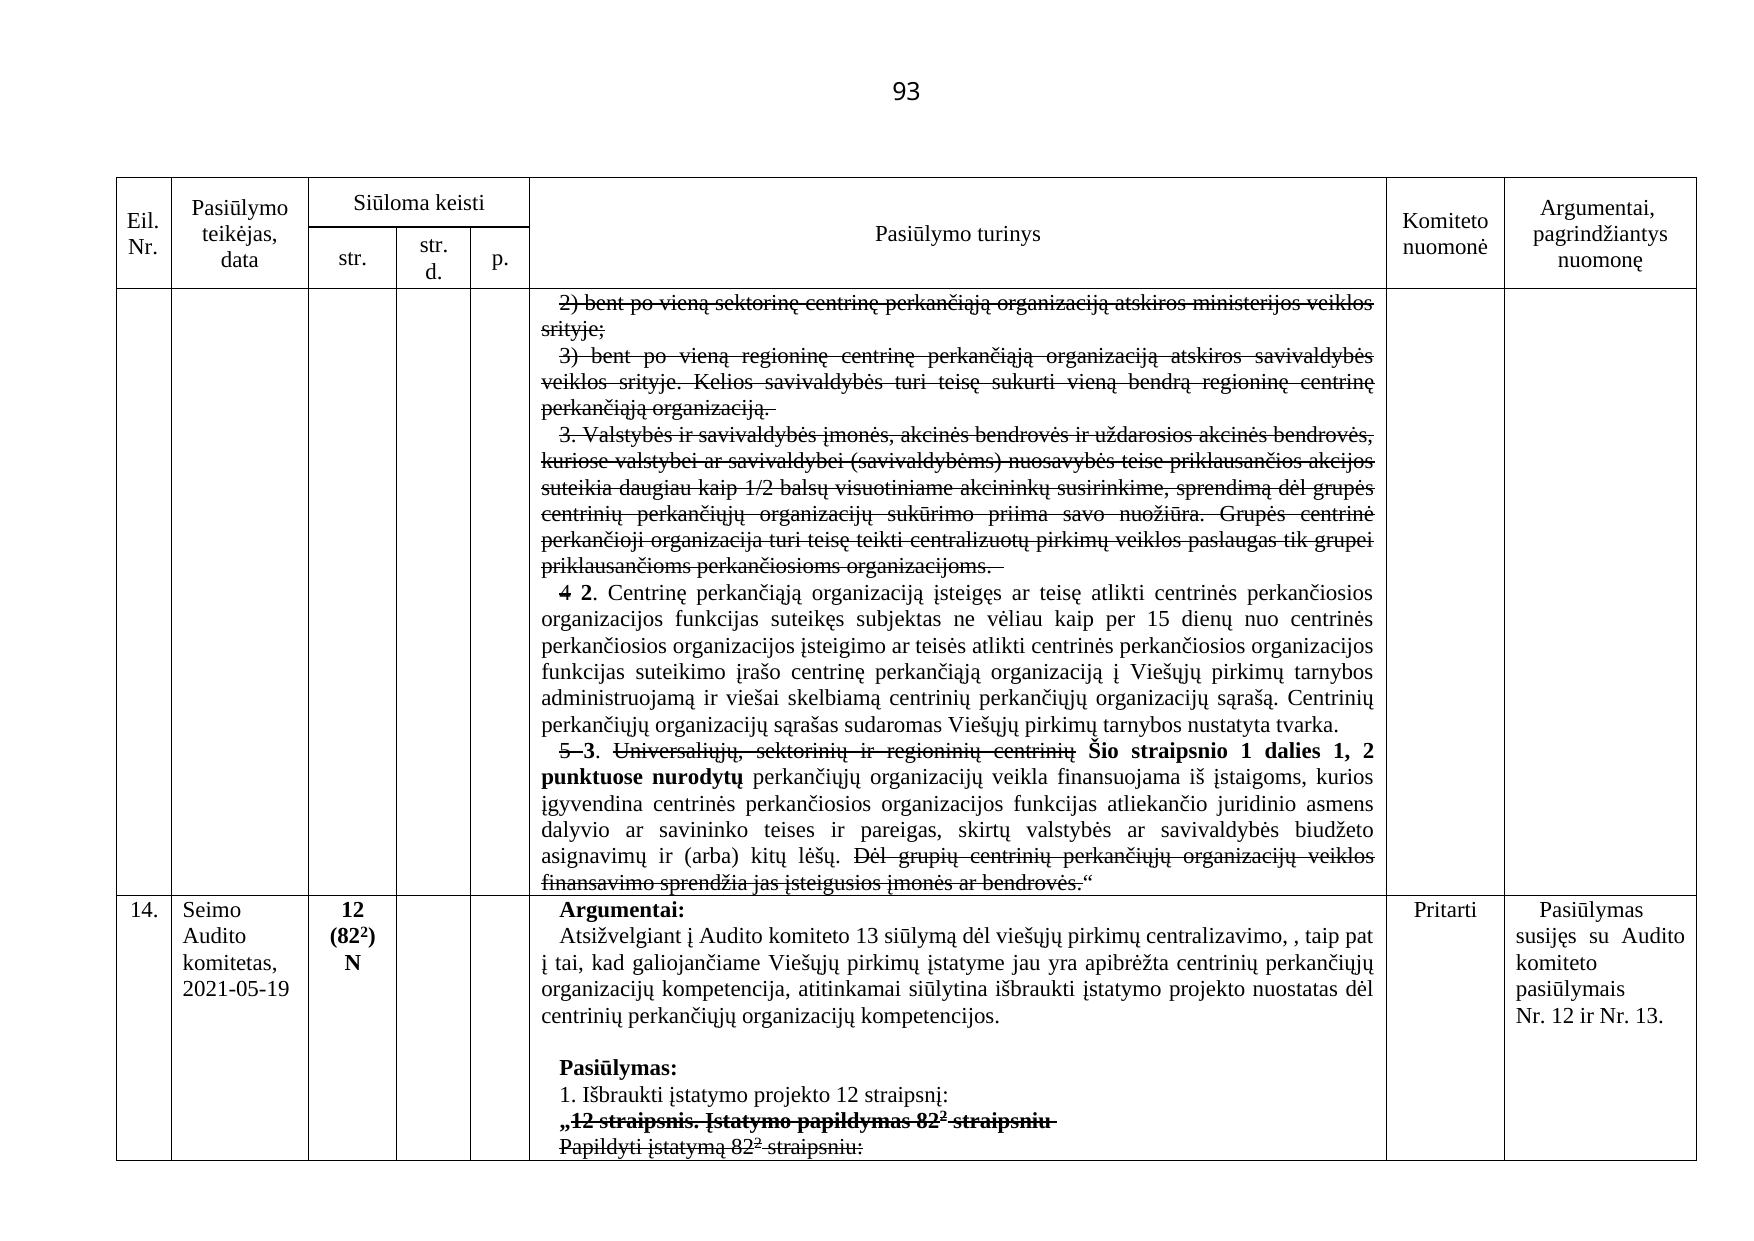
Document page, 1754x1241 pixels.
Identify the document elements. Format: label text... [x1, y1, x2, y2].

table_header Pasiūlymo teikėjas, data [172, 178, 308, 288]
table_cell 14. [117, 896, 171, 1160]
table_cell [397, 289, 470, 895]
table_header Pasiūlymo turinys [530, 178, 1386, 288]
table_cell [397, 896, 470, 1160]
table_cell 2) bent po vieną sektorinę centrinę perkančiąją organizaciją atskiros ministerijos veiklos srityje; 3) bent po vieną regioninę centrinę perkančiąją organizaciją atskiros savivaldybės veiklos srityje. Kelios savivaldybės turi teisę sukurti vieną bendrą regioninę centrinę perkančiąją organizaciją. 3. Valstybės ir savivaldybės įmonės, akcinės bendrovės ir uždarosios akcinės bendrovės, kuriose valstybei ar savivaldybei (savivaldybėms) nuosavybės teise priklausančios akcijos suteikia daugiau kaip 1/2 balsų visuotiniame akcininkų susirinkime, sprendimą dėl grupės centrinių perkančiųjų organizacijų sukūrimo priima savo nuožiūra. Grupės centrinė perkančioji organizacija turi teisę teikti centralizuotų pirkimų veiklos paslaugas tik grupei priklausančioms perkančiosioms organizacijoms. 4 2. Centrinę perkančiąją organizaciją įsteigęs ar teisę atlikti centrinės perkančiosios organizacijos funkcijas suteikęs subjektas ne vėliau kaip per 15 dienų nuo centrinės perkančiosios organizacijos įsteigimo ar teisės atlikti centrinės perkančiosios organizacijos funkcijas suteikimo įrašo centrinę perkančiąją organizaciją į Viešųjų pirkimų tarnybos administruojamą ir viešai skelbiamą centrinių perkančiųjų organizacijų sąrašą. Centrinių perkančiųjų organizacijų sąrašas sudaromas Viešųjų pirkimų tarnybos nustatyta tvarka. 5 3. Universaliųjų, sektorinių ir regioninių centrinių Šio straipsnio 1 dalies 1, 2 punktuose nurodytų perkančiųjų organizacijų veikla finansuojama iš įstaigoms, kurios įgyvendina centrinės perkančiosios organizacijos funkcijas atliekančio juridinio asmens dalyvio ar savininko teises ir pareigas, skirtų valstybės ar savivaldybės biudžeto asignavimų ir (arba) kitų lėšų. Dėl grupių centrinių perkančiųjų organizacijų veiklos finansavimo sprendžia jas įsteigusios įmonės ar bendrovės.“ [530, 289, 1386, 895]
table_cell Seimo Audito komitetas, 2021-05-19 [172, 896, 308, 1160]
table_cell [1387, 289, 1504, 895]
table_cell [117, 289, 171, 895]
table_cell Argumentai: Atsižvelgiant į Audito komiteto 13 siūlymą dėl viešųjų pirkimų centralizavimo, , taip pat į tai, kad galiojančiame Viešųjų pirkimų įstatyme jau yra apibrėžta centrinių perkančiųjų organizacijų kompetencija, atitinkamai siūlytina išbraukti įstatymo projekto nuostatas dėl centrinių perkančiųjų organizacijų kompetencijos. Pasiūlymas: 1. Išbraukti įstatymo projekto 12 straipsnį: „12 straipsnis. Įstatymo papildymas 822 straipsniu Papildyti įstatymą 822 straipsniu: [530, 896, 1386, 1160]
table_header Siūloma keisti [309, 178, 529, 226]
table_header Komiteto nuomonė [1387, 178, 1504, 288]
table_cell p. [471, 228, 529, 288]
table_header Argumentai, pagrindžiantys nuomonę [1505, 178, 1696, 288]
table_cell [1505, 289, 1696, 895]
table_cell Pritarti [1387, 896, 1504, 1160]
table_cell str. d. [397, 228, 470, 288]
table_cell Pasiūlymas susijęs su Audito komiteto pasiūlymais Nr. 12 ir Nr. 13. [1505, 896, 1696, 1160]
table_cell [471, 896, 529, 1160]
table_cell 12 (822) N [309, 896, 396, 1160]
table_header Eil. Nr. [117, 178, 171, 288]
table_cell [172, 289, 308, 895]
table_cell str. [309, 228, 396, 288]
table_cell [309, 289, 396, 895]
table_cell [471, 289, 529, 895]
